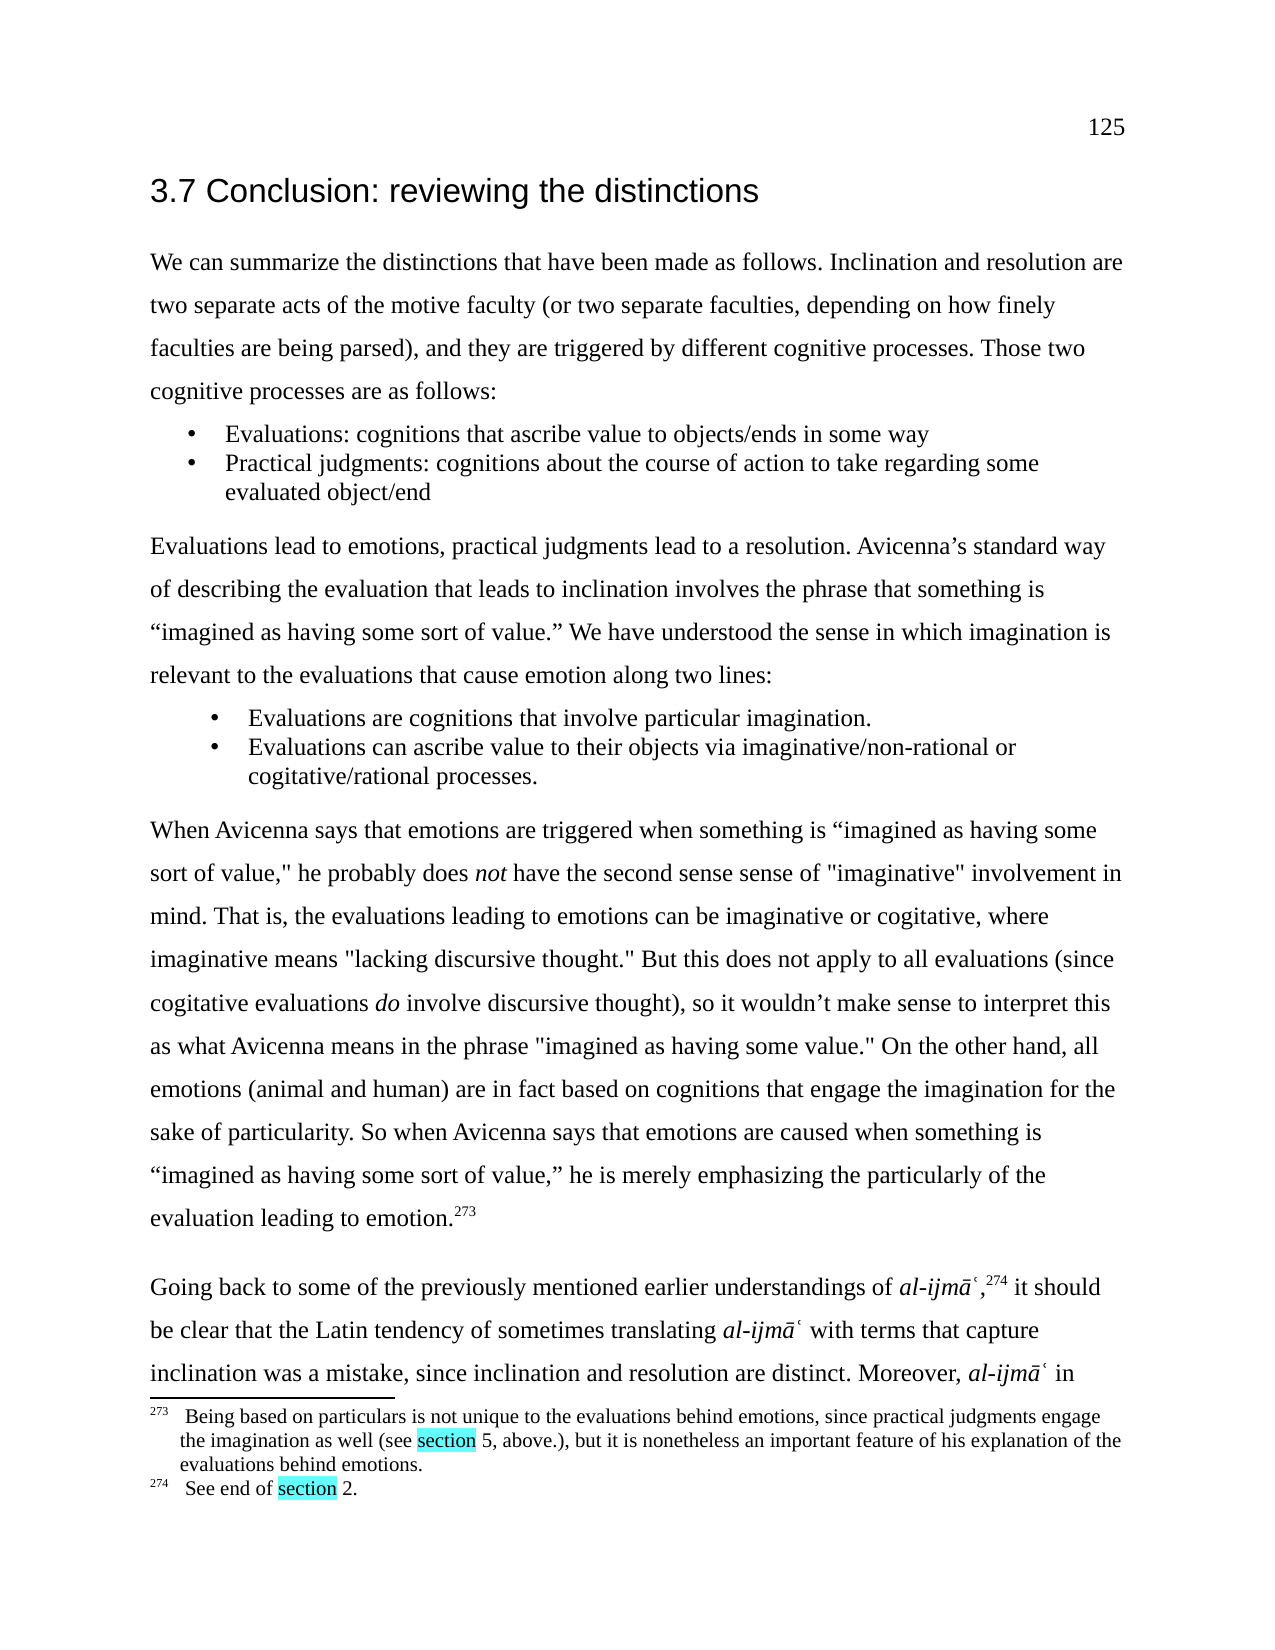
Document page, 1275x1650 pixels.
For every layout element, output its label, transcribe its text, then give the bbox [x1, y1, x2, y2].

text We can summarize the distinctions that have been made as follows. Inclination and resolution are two separate acts of the motive faculty (or two separate faculties, depending on how finely faculties are being parsed), and they are triggered by different cognitive processes. Those two cognitive processes are as follows: [150, 247, 1125, 405]
list Practical judgments: cognitions about the course of action to take regarding some evaluated object/end [187, 448, 1125, 505]
text When Avicenna says that emotions are triggered when something is “imagined as having some sort of value," he probably does not have the second sense sense of "imaginative" involvement in mind. That is, the evaluations leading to emotions can be imaginative or cogitative, where imaginative means "lacking discursive thought." But this does not apply to all evaluations (since cogitative evaluations do involve discursive thought), so it wouldn’t make sense to interpret this as what Avicenna means in the phrase "imagined as having some value." On the other hand, all emotions (animal and human) are in fact based on cognitions that engage the imagination for the sake of particularity. So when Avicenna says that emotions are caused when something is “imagined as having some sort of value,” he is merely emphasizing the particularly of the evaluation leading to emotion. [150, 815, 1125, 1232]
text Evaluations lead to emotions, practical judgments lead to a resolution. Avicenna’s standard way of describing the evaluation that leads to inclination involves the phrase that something is “imagined as having some sort of value.” We have understood the sense in which imagination is relevant to the evaluations that cause emotion along two lines: [150, 531, 1125, 689]
text Being based on particulars is not unique to the evaluations behind emotions, since practical judgments engage the imagination as well (see section 5, above.), but it is nonetheless an important feature of his explanation of the evaluations behind emotions. [150, 1404, 1125, 1476]
subtitle 3.7 Conclusion: reviewing the distinctions [150, 171, 1125, 209]
list Evaluations: cognitions that ascribe value to objects/ends in some way [187, 419, 1125, 448]
text Going back to some of the previously mentioned earlier understandings of al-ijmāʿ, it should be clear that the Latin tendency of sometimes translating al-ijmāʿ with terms that capture inclination was a mistake, since inclination and resolution are distinct. Moreover, al-ijmāʿ in [150, 1272, 1125, 1387]
list Evaluations can ascribe value to their objects via imaginative/non-rational or cogitative/rational processes. [210, 732, 1125, 790]
text See end of section 2. [150, 1476, 1125, 1500]
list Evaluations are cognitions that involve particular imagination. [210, 703, 1125, 732]
